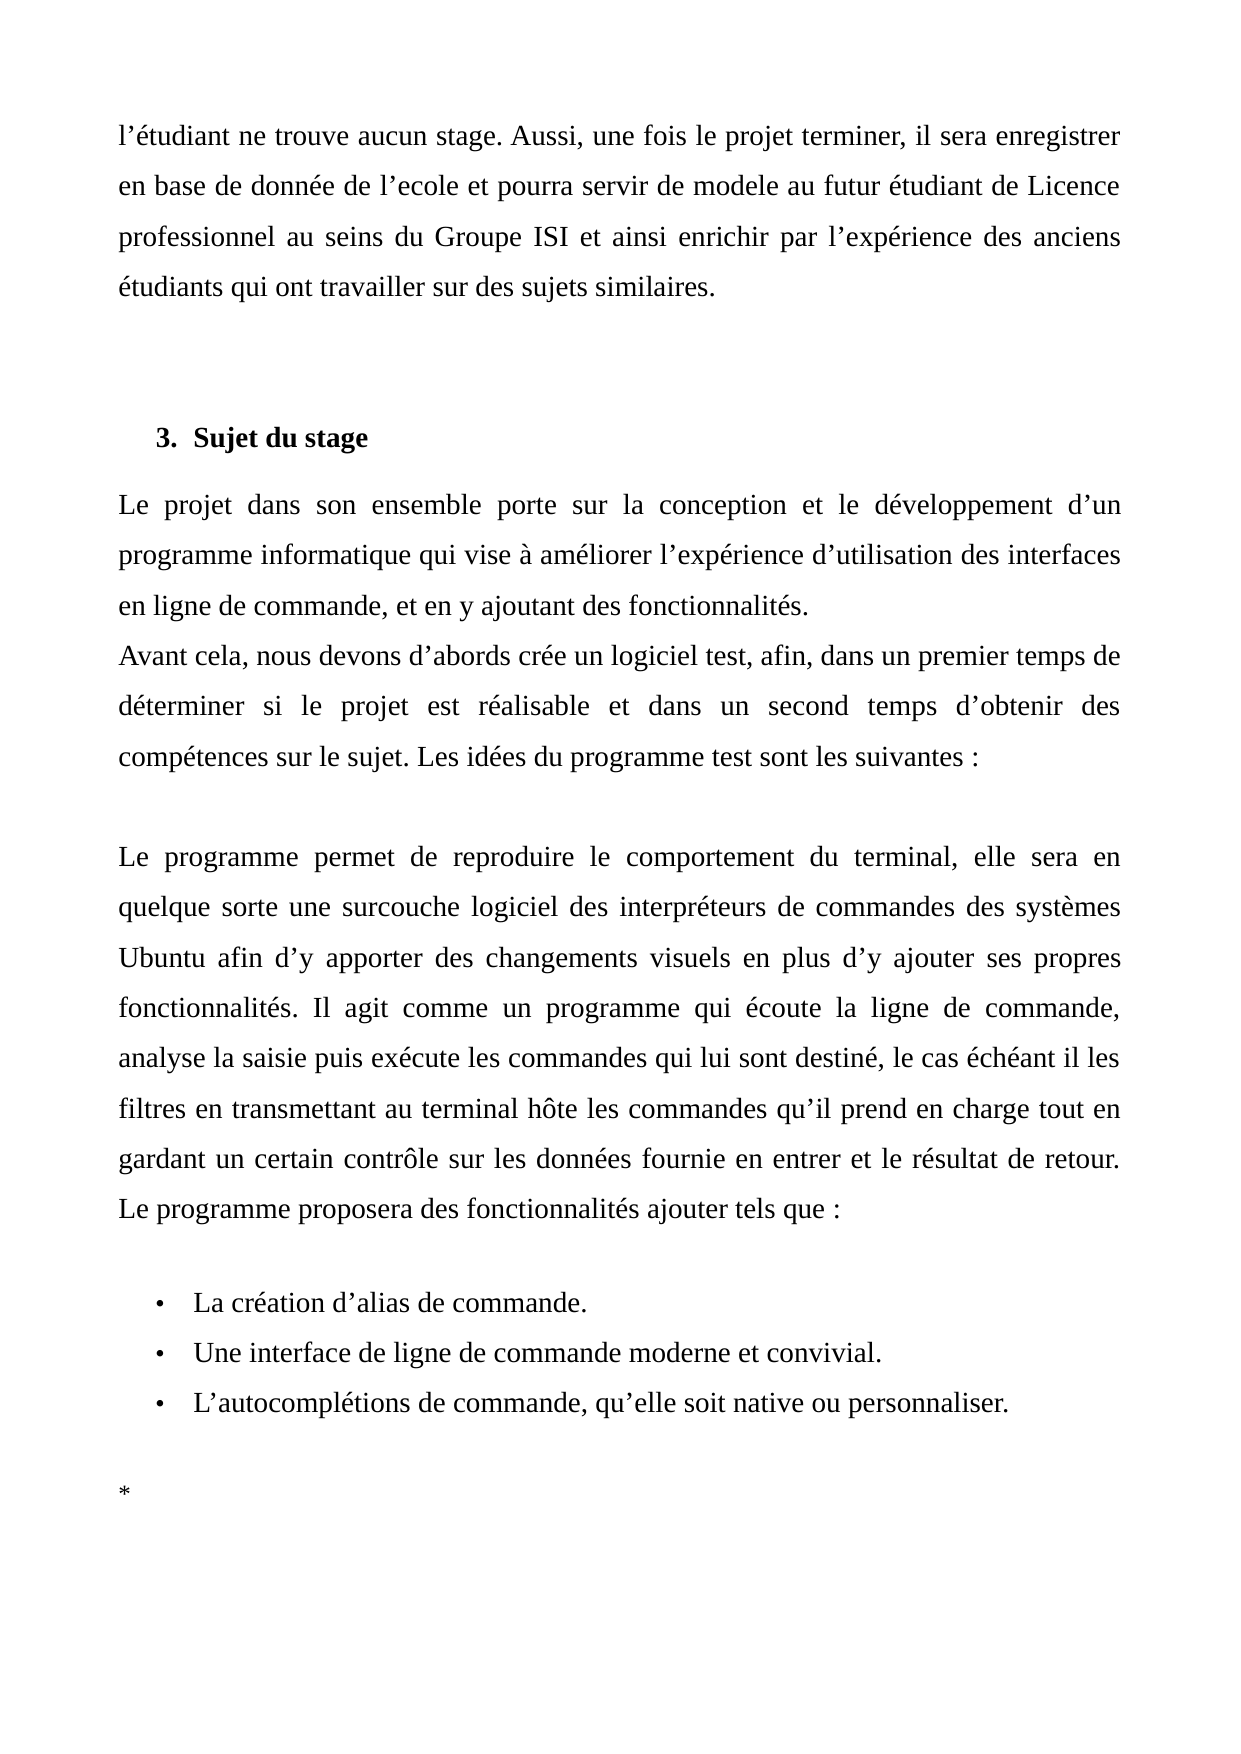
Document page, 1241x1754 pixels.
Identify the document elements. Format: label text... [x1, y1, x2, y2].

list Sujet du stage [156, 420, 1122, 453]
text Avant cela, nous devons d’abords crée un logiciel test, afin, dans un premier temps de déterminer si le projet est réalisable et dans un second temps d’obtenir des compétences sur le sujet. Les idées du programme test sont les suivantes : [118, 638, 1122, 772]
text Le projet dans son ensemble porte sur la conception et le développement d’un programme informatique qui vise à améliorer l’expérience d’utilisation des interfaces en ligne de commande, et en y ajoutant des fonctionnalités. [118, 487, 1122, 621]
text Le programme permet de reproduire le comportement du terminal, elle sera en quelque sorte une surcouche logiciel des interpréteurs de commandes des systèmes Ubuntu afin d’y apporter des changements visuels en plus d’y ajouter ses propres fonctionnalités. Il agit comme un programme qui écoute la ligne de commande, analyse la saisie puis exécute les commandes qui lui sont destiné, le cas échéant il les filtres en transmettant au terminal hôte les commandes qu’il prend en charge tout en gardant un certain contrôle sur les données fournie en entrer et le résultat de retour. Le programme proposera des fonctionnalités ajouter tels que : [118, 839, 1122, 1225]
list La création d’alias de commande. [156, 1285, 1122, 1318]
list L’autocomplétions de commande, qu’elle soit native ou personnaliser. [156, 1386, 1122, 1419]
text l’étudiant ne trouve aucun stage. Aussi, une fois le projet terminer, il sera enregistrer en base de donnée de l’ecole et pourra servir de modele au futur étudiant de Licence professionnel au seins du Groupe ISI et ainsi enrichir par l’expérience des anciens étudiants qui ont travailler sur des sujets similaires. [118, 118, 1122, 303]
list Une interface de ligne de commande moderne et convivial. [156, 1335, 1122, 1369]
text * [118, 1479, 1122, 1508]
